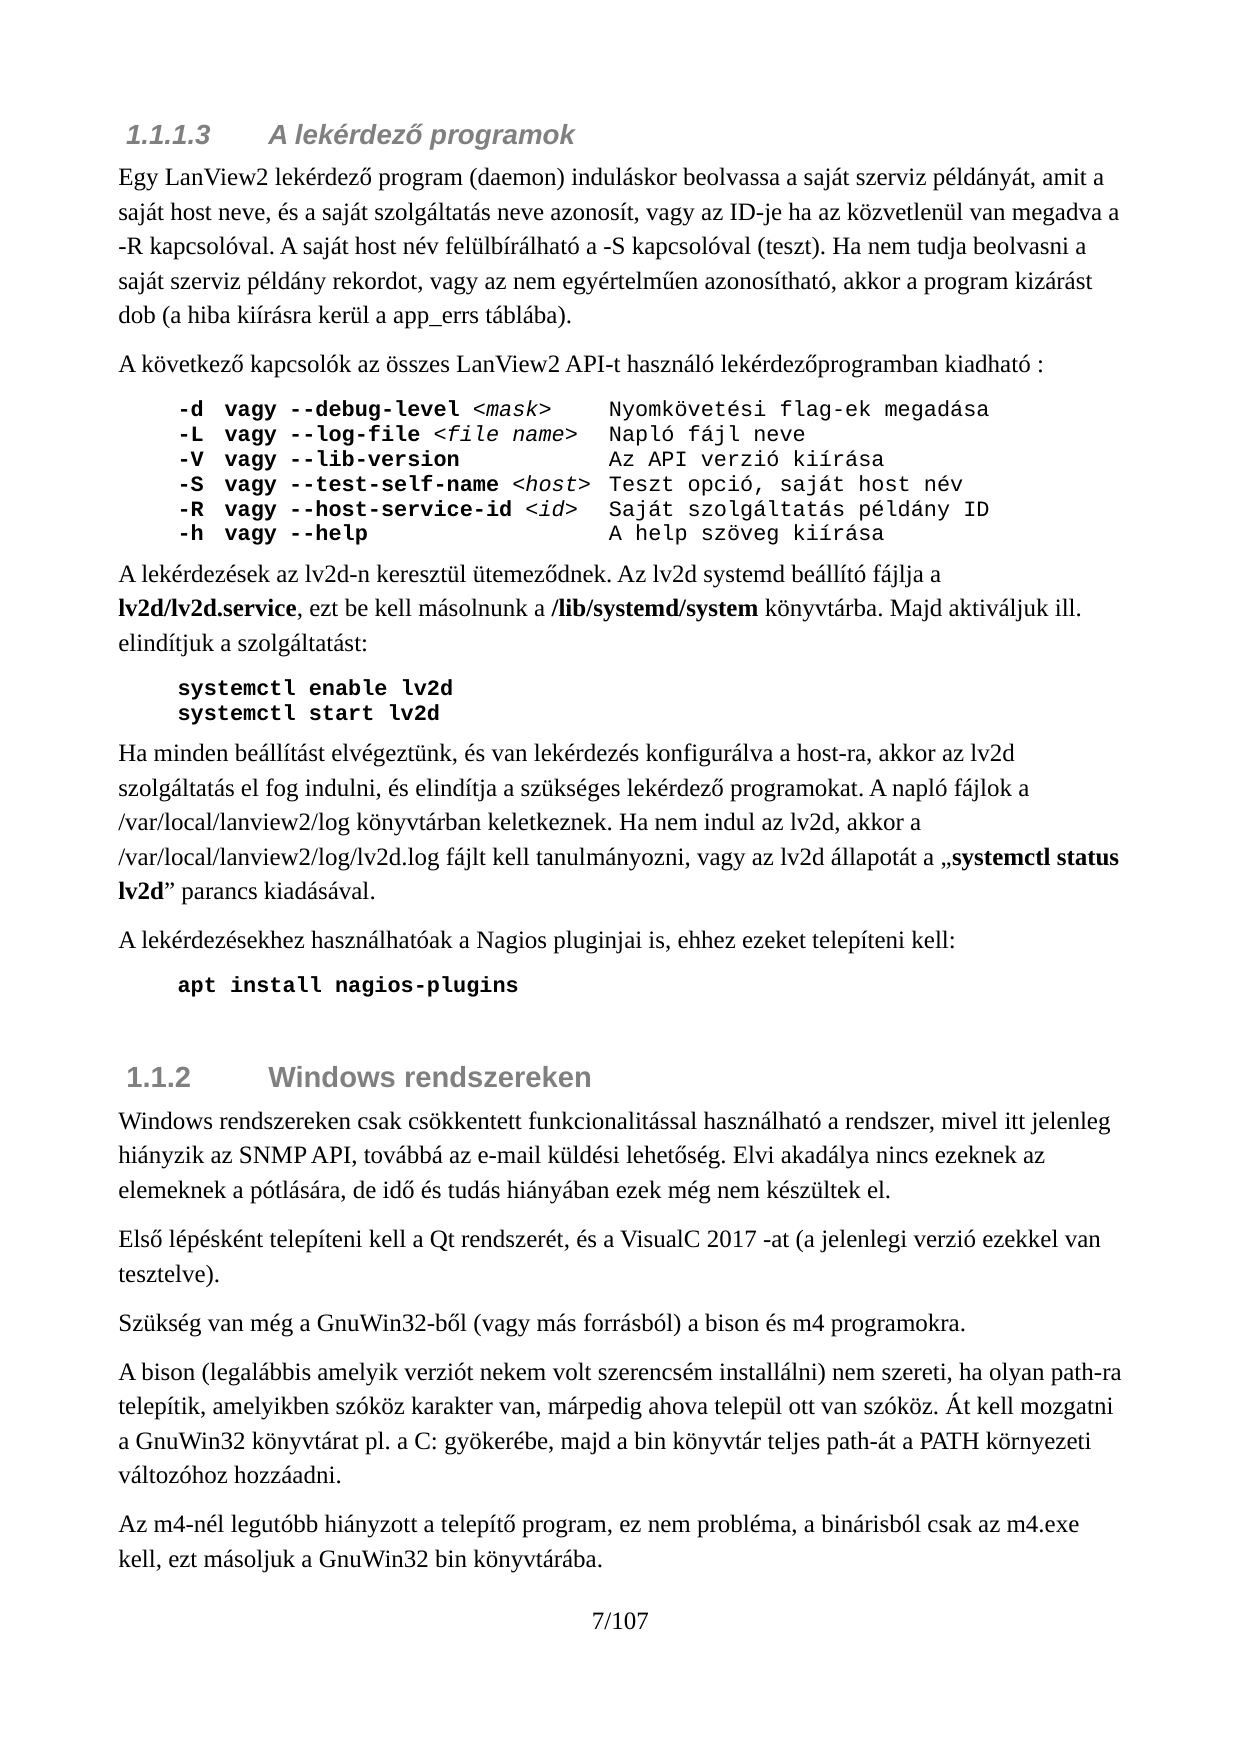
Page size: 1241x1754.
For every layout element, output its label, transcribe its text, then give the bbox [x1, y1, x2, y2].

text Első lépésként telepíteni kell a Qt rendszerét, és a VisualC 2017 -at (a jelenlegi verzió ezekkel van tesztelve). [118, 1224, 1122, 1287]
text Windows rendszereken csak csökkentett funkcionalitással használható a rendszer, mivel itt jelenleg hiányzik az SNMP API, továbbá az e-mail küldési lehetőség. Elvi akadálya nincs ezeknek az elemeknek a pótlására, de idő és tudás hiányában ezek még nem készültek el. [118, 1106, 1122, 1204]
text A bison (legalábbis amelyik verziót nekem volt szerencsém installálni) nem szereti, ha olyan path-ra telepítik, amelyikben szóköz karakter van, márpedig ahova települ ott van szóköz. Át kell mozgatni a GnuWin32 könyvtárat pl. a C: gyökerébe, majd a bin könyvtár teljes path-át a PATH környezeti változóhoz hozzáadni. [118, 1357, 1122, 1489]
text A következő kapcsolók az összes LanView2 API-t használó lekérdezőprogramban kiadható : [118, 349, 1122, 378]
text Az m4-nél legutóbb hiányzott a telepítő program, ez nem probléma, a binárisból csak az m4.exe kell, ezt másoljuk a GnuWin32 bin könyvtárába. [118, 1509, 1122, 1572]
text Ha minden beállítást elvégeztünk, és van lekérdezés konfigurálva a host-ra, akkor az lv2d szolgáltatás el fog indulni, és elindítja a szükséges lekérdező programokat. A napló fájlok a /var/local/lanview2/log könyvtárban keletkeznek. Ha nem indul az lv2d, akkor a /var/local/lanview2/log/lv2d.log fájlt kell tanulmányozni, vagy az lv2d állapotát a „systemctl status lv2d” parancs kiadásával. [118, 738, 1122, 905]
text Szükség van még a GnuWin32-ből (vagy más forrásból) a bison és m4 programokra. [118, 1308, 1122, 1336]
text systemctl enable lv2d systemctl start lv2d [177, 677, 1122, 727]
subtitle A lekérdező programok [118, 118, 1122, 150]
subtitle Windows rendszereken [118, 1060, 1122, 1094]
text -d vagy --debug-level <mask> Nyomkövetési flag-ek megadása -L vagy --log-file <file name> Napló fájl neve -V vagy --lib-version Az API verzió kiírása -S vagy --test-self-name <host> Teszt opció, saját host név -R vagy --host-service-id <id> Saját szolgáltatás példány ID -h vagy --help A help szöveg kiírása [177, 398, 1122, 547]
text A lekérdezések az lv2d-n keresztül ütemeződnek. Az lv2d systemd beállító fájlja a lv2d/lv2d.service, ezt be kell másolnunk a /lib/systemd/system könyvtárba. Majd aktiváljuk ill. elindítjuk a szolgáltatást: [118, 559, 1122, 657]
text apt install nagios-plugins [177, 974, 1122, 999]
text A lekérdezésekhez használhatóak a Nagios pluginjai is, ehhez ezeket telepíteni kell: [118, 925, 1122, 954]
text Egy LanView2 lekérdező program (daemon) induláskor beolvassa a saját szerviz példányát, amit a saját host neve, és a saját szolgáltatás neve azonosít, vagy az ID-je ha az közvetlenül van megadva a -R kapcsolóval. A saját host név felülbírálható a -S kapcsolóval (teszt). Ha nem tudja beolvasni a saját szerviz példány rekordot, vagy az nem egyértelműen azonosítható, akkor a program kizárást dob (a hiba kiírásra kerül a app_errs táblába). [118, 162, 1122, 329]
